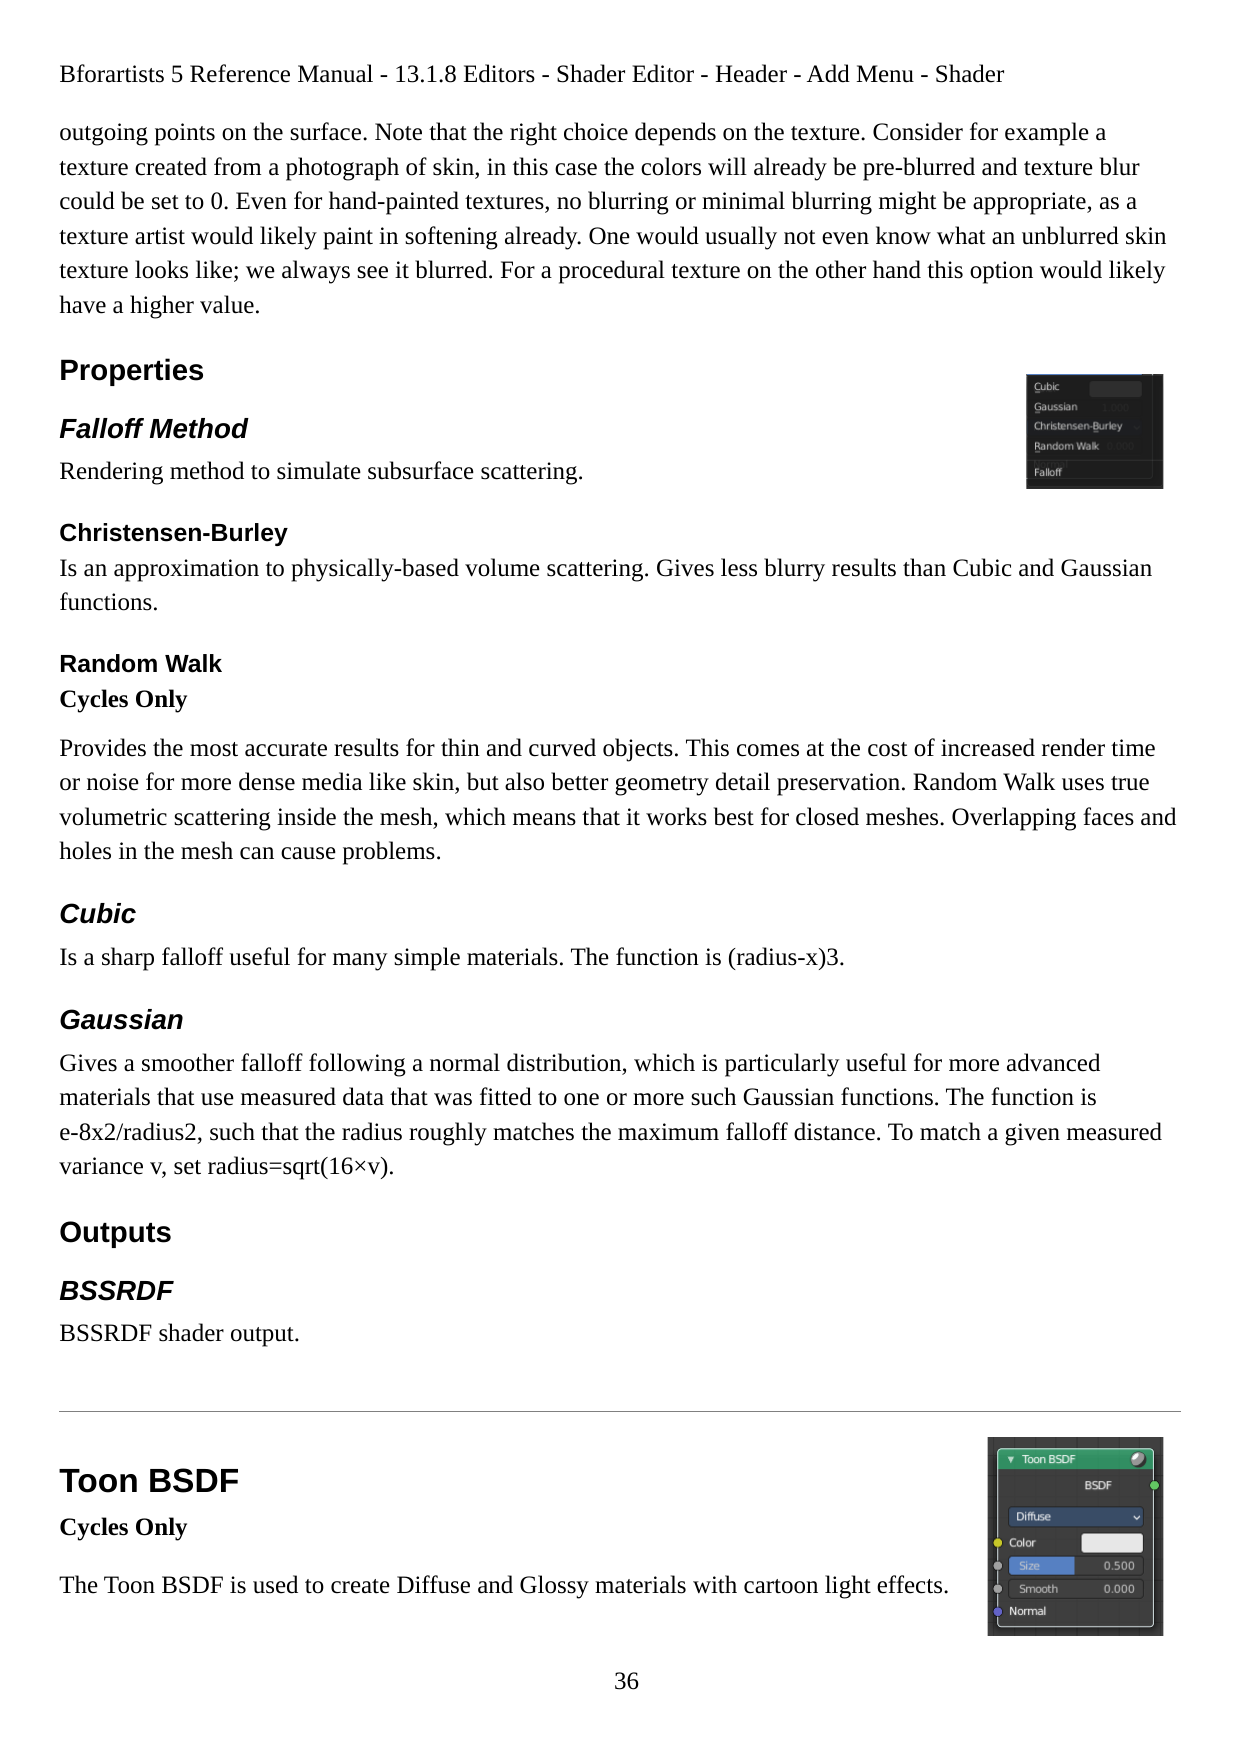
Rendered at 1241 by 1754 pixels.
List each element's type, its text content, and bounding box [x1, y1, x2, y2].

text Cycles Only [59, 684, 1181, 712]
subtitle Gaussian [59, 1004, 1181, 1036]
text Is an approximation to physically-based volume scattering. Gives less blurry results than Cubic and Gaussian functions. [59, 553, 1181, 616]
subtitle Toon BSDF [59, 1461, 987, 1500]
text Cycles Only [59, 1512, 987, 1541]
subtitle [1164, 1461, 1181, 1500]
text outgoing points on the surface. Note that the right choice depends on the texture. Consider for example a texture created from a photograph of skin, in this case the colors will already be pre-blurred and texture blur could be set to 0. Even for hand-painted textures, no blurring or minimal blurring might be appropriate, as a texture artist would likely paint in softening already. One would usually not even know what an unblurred skin texture looks like; we always see it blurred. For a procedural texture on the other hand this option would likely have a higher value. [59, 117, 1181, 318]
text Gives a smoother falloff following a normal distribution, which is particularly useful for more advanced materials that use measured data that was fitted to one or more such Gaussian functions. The function is e-8x2/radius2, such that the radius roughly matches the maximum falloff distance. To match a given measured variance v, set radius=sqrt(16×v). [59, 1048, 1181, 1180]
text Is a sharp falloff useful for many simple materials. The function is (radius-x)3. [59, 942, 1181, 971]
picture [1026, 374, 1164, 489]
subtitle Christensen-Burley [59, 518, 1181, 547]
text The Toon BSDF is used to create Diffuse and Glossy materials with cartoon light effects. [59, 1570, 987, 1598]
text [1164, 1512, 1181, 1541]
text Rendering method to simulate subsurface scattering. [59, 456, 1026, 485]
text Provides the most accurate results for thin and curved objects. This comes at the cost of increased render time or noise for more dense media like skin, but also better geometry detail preservation. Random Walk uses true volumetric scattering inside the mesh, which means that it works best for closed meshes. Overlapping faces and holes in the mesh can cause problems. [59, 733, 1181, 865]
subtitle BSSRDF [59, 1274, 1181, 1306]
subtitle Outputs [59, 1215, 1181, 1249]
subtitle [1164, 412, 1181, 444]
subtitle Falloff Method [59, 412, 1026, 444]
text BSSRDF shader output. [59, 1318, 1181, 1347]
subtitle Properties [59, 353, 1181, 387]
subtitle Cubic [59, 898, 1181, 929]
subtitle Random Walk [59, 649, 1181, 677]
picture [987, 1437, 1164, 1636]
